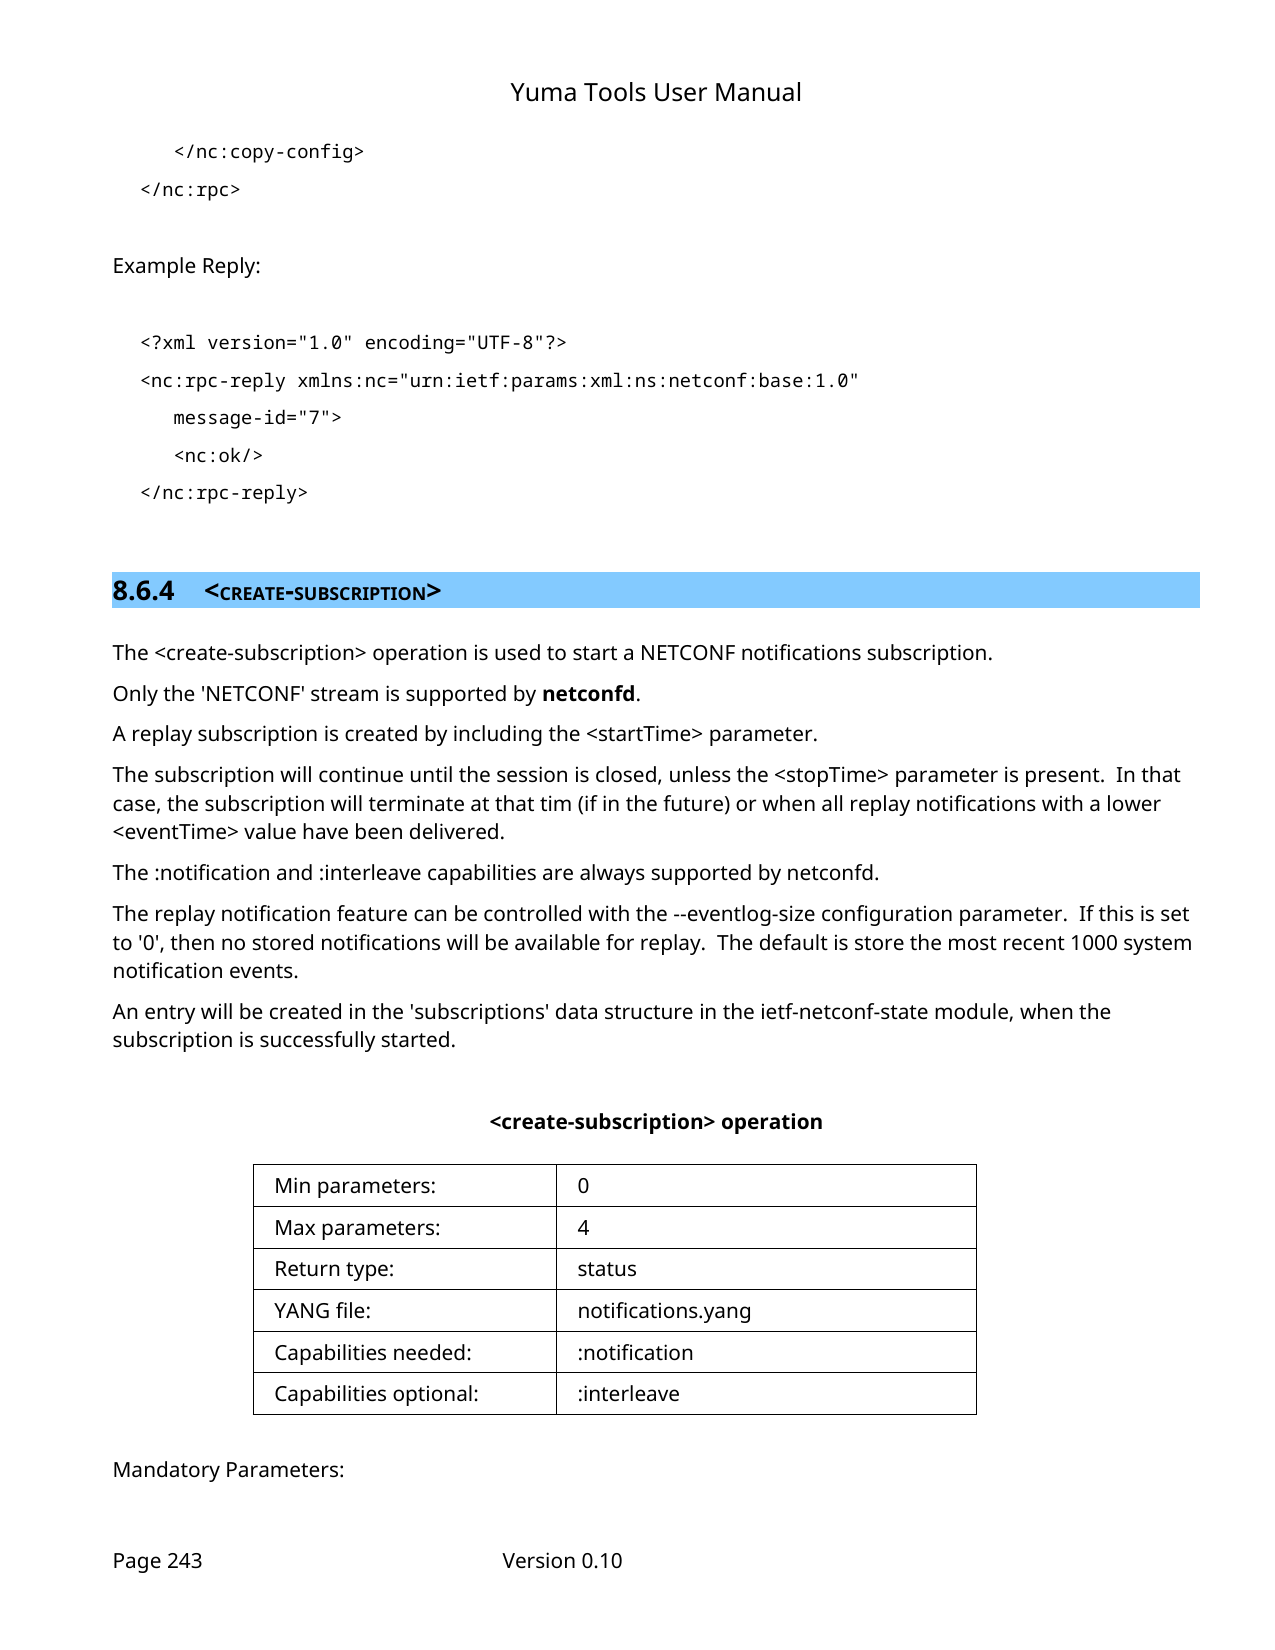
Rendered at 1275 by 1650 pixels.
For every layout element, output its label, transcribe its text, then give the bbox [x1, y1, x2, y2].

text An entry will be created in the 'subscriptions' data structure in the ietf-netconf-state module, when the subscription is successfully started. [112, 997, 1200, 1054]
subtitle <create-subscription> operation [127, 1107, 1185, 1136]
text The :notification and :interleave capabilities are always supported by netconfd. [112, 858, 1200, 887]
text <nc:rpc-reply xmlns:nc="urn:ietf:params:xml:ns:netconf:base:1.0" [139, 367, 1200, 392]
table_cell status [557, 1249, 976, 1289]
table_cell :notification [557, 1332, 976, 1372]
text </nc:rpc> [139, 176, 1200, 202]
table_cell Capabilities optional: [254, 1373, 556, 1414]
table_cell :interleave [557, 1373, 976, 1414]
subtitle <create-subscription> [112, 572, 1200, 608]
table_cell Max parameters: [254, 1207, 556, 1247]
text Only the 'NETCONF' stream is supported by netconfd. [112, 679, 1200, 707]
text </nc:copy-config> [139, 138, 1200, 164]
table_header 0 [557, 1165, 976, 1206]
table_cell Return type: [254, 1249, 556, 1289]
table_cell notifications.yang [557, 1290, 976, 1331]
text Example Reply: [112, 251, 1200, 279]
table_cell Capabilities needed: [254, 1332, 556, 1372]
table_cell YANG file: [254, 1290, 556, 1331]
text A replay subscription is created by including the <startTime> parameter. [112, 719, 1200, 748]
table_header Min parameters: [254, 1165, 556, 1206]
text The subscription will continue until the session is closed, unless the <stopTime> parameter is present. In that case, the subscription will terminate at that tim (if in the future) or when all replay notifications with a lower <eventTime> value have been delivered. [112, 761, 1200, 846]
text message-id="7"> [139, 404, 1200, 430]
text Mandatory Parameters: [112, 1456, 1200, 1484]
text The replay notification feature can be controlled with the --eventlog-size configuration parameter. If this is set to '0', then no stored notifications will be available for replay. The default is store the most recent 1000 system notification events. [112, 899, 1200, 984]
text The <create-subscription> operation is used to start a NETCONF notifications subscription. [112, 638, 1200, 666]
text </nc:rpc-reply> [139, 479, 1200, 505]
text <nc:ok/> [139, 442, 1200, 467]
table_cell 4 [557, 1207, 976, 1247]
text <?xml version="1.0" encoding="UTF-8"?> [139, 329, 1200, 355]
